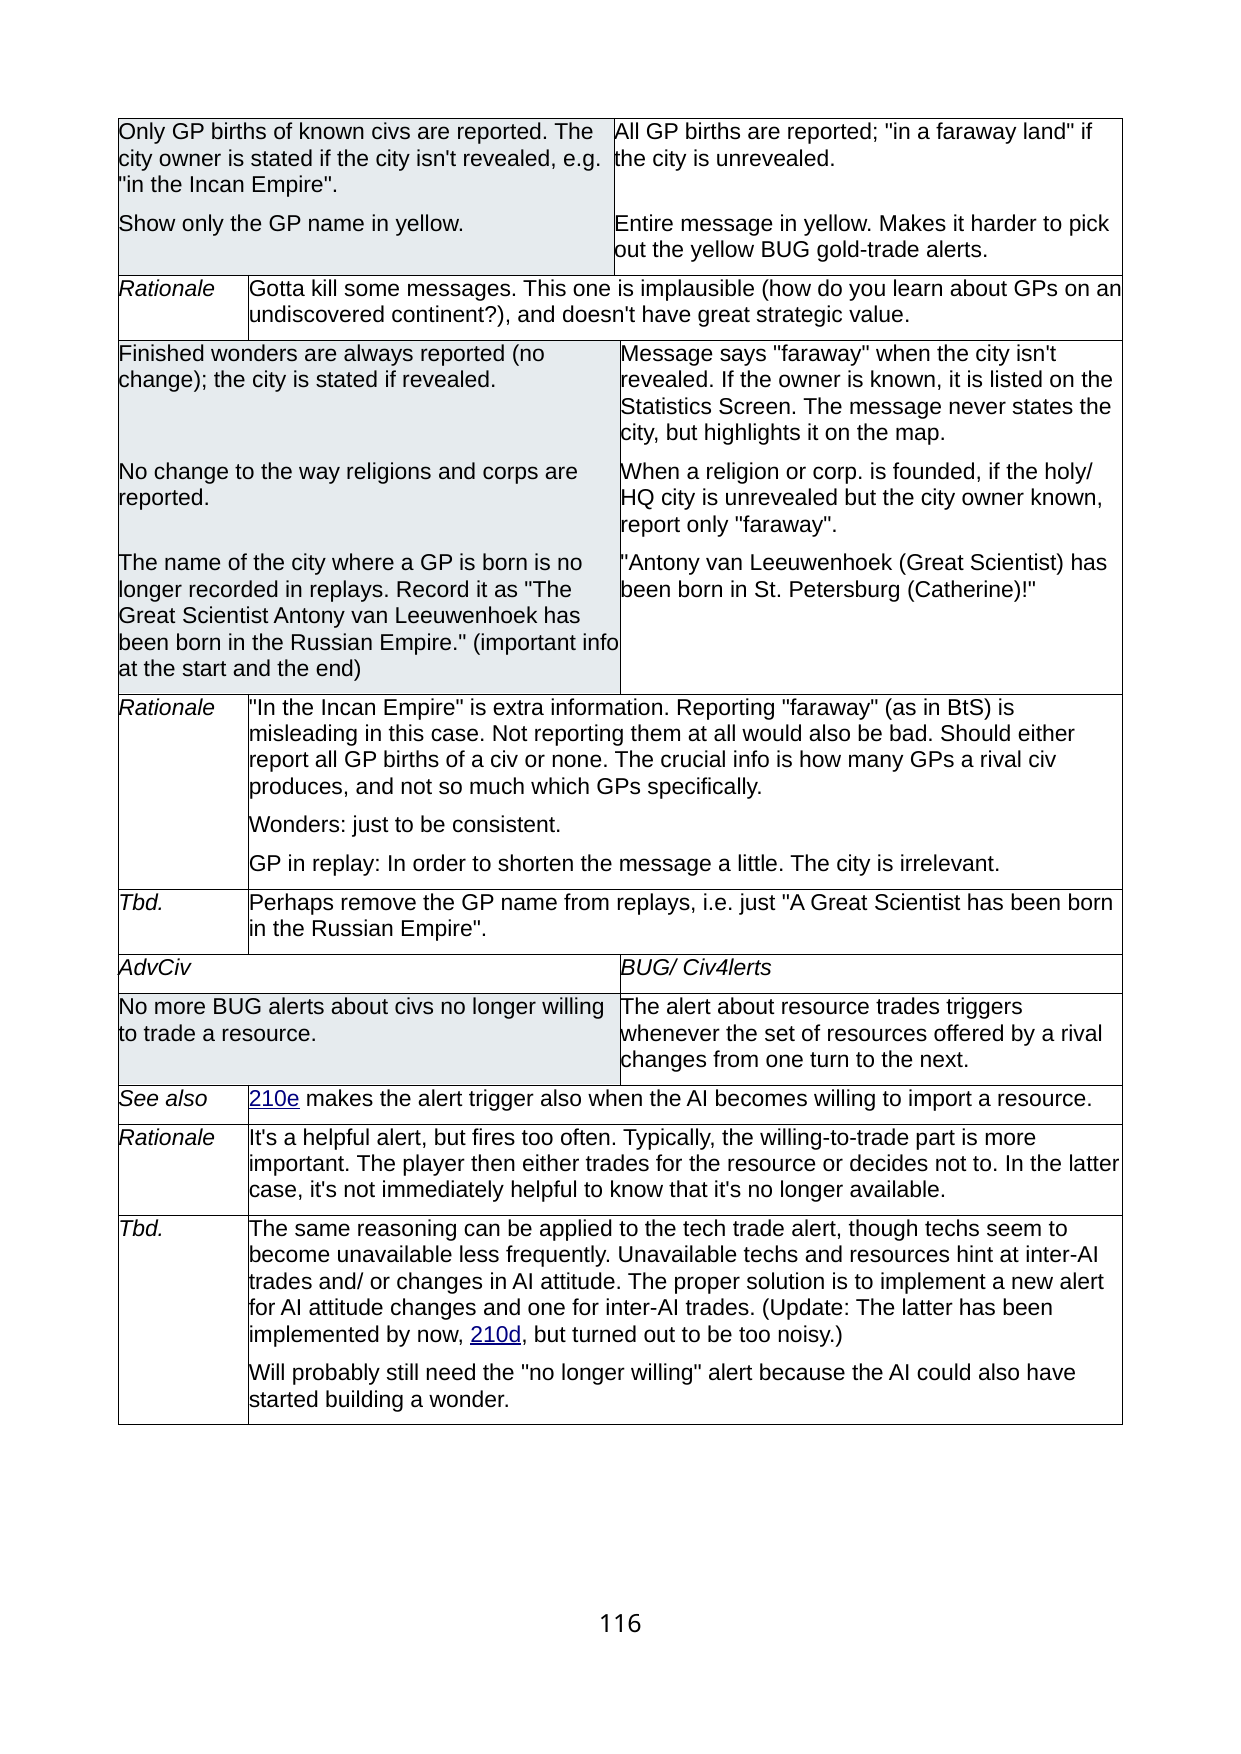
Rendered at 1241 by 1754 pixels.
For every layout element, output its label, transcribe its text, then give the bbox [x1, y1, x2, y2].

table_cell Gotta kill some messages. This one is implausible (how do you learn about GPs on an undiscovered continent?), and doesn't have great strategic value. [249, 276, 1122, 340]
table_cell Rationale [119, 1125, 248, 1215]
table_cell The alert about resource trades triggers whenever the set of resources offered by a rival changes from one turn to the next. [621, 994, 1122, 1084]
table_cell Rationale [119, 276, 248, 340]
table_cell No more BUG alerts about civs no longer willing to trade a resource. [119, 994, 620, 1084]
table_cell AdvCiv [119, 955, 620, 993]
table_cell Tbd. [119, 1216, 248, 1424]
table_cell Finished wonders are always reported (no change); the city is stated if revealed. No change to the way religions and corps are reported. The name of the city where a GP is born is no longer recorded in replays. Record it as "The Great Scientist Antony van Leeuwenhoek has been born in the Russian Empire." (important info at the start and the end) [119, 341, 620, 693]
table_cell Perhaps remove the GP name from replays, i.e. just "A Great Scientist has been born in the Russian Empire". [249, 890, 1122, 954]
table_cell BUG/ Civ4lerts [621, 955, 1122, 993]
table_cell Tbd. [119, 890, 248, 954]
table_cell All GP births are reported; "in a faraway land" if the city is unrevealed. Entire message in yellow. Makes it harder to pick out the yellow BUG gold-trade alerts. [615, 119, 1122, 275]
table_cell Only GP births of known civs are reported. The city owner is stated if the city isn't revealed, e.g. "in the Incan Empire". Show only the GP name in yellow. [119, 119, 614, 275]
table_cell See also [119, 1086, 248, 1123]
table_cell "In the Incan Empire" is extra information. Reporting "faraway" (as in BtS) is misleading in this case. Not reporting them at all would also be bad. Should either report all GP births of a civ or none. The crucial info is how many GPs a rival civ produces, and not so much which GPs specifically. Wonders: just to be consistent. GP in replay: In order to shorten the message a little. The city is irrelevant. [249, 695, 1122, 889]
table_cell Rationale [119, 695, 248, 889]
table_cell It's a helpful alert, but fires too often. Typically, the willing-to-trade part is more important. The player then either trades for the resource or decides not to. In the latter case, it's not immediately helpful to know that it's no longer available. [249, 1125, 1122, 1215]
table_cell The same reasoning can be applied to the tech trade alert, though techs seem to become unavailable less frequently. Unavailable techs and resources hint at inter-AI trades and/ or changes in AI attitude. The proper solution is to implement a new alert for AI attitude changes and one for inter-AI trades. (Update: The latter has been implemented by now, 210d, but turned out to be too noisy.) Will probably still need the "no longer willing" alert because the AI could also have started building a wonder. [249, 1216, 1122, 1424]
table_cell Message says "faraway" when the city isn't revealed. If the owner is known, it is listed on the Statistics Screen. The message never states the city, but highlights it on the map. When a religion or corp. is founded, if the holy/ HQ city is unrevealed but the city owner known, report only "faraway". "Antony van Leeuwenhoek (Great Scientist) has been born in St. Petersburg (Catherine)!" [621, 341, 1122, 693]
table_cell 210e makes the alert trigger also when the AI becomes willing to import a resource. [249, 1086, 1122, 1123]
